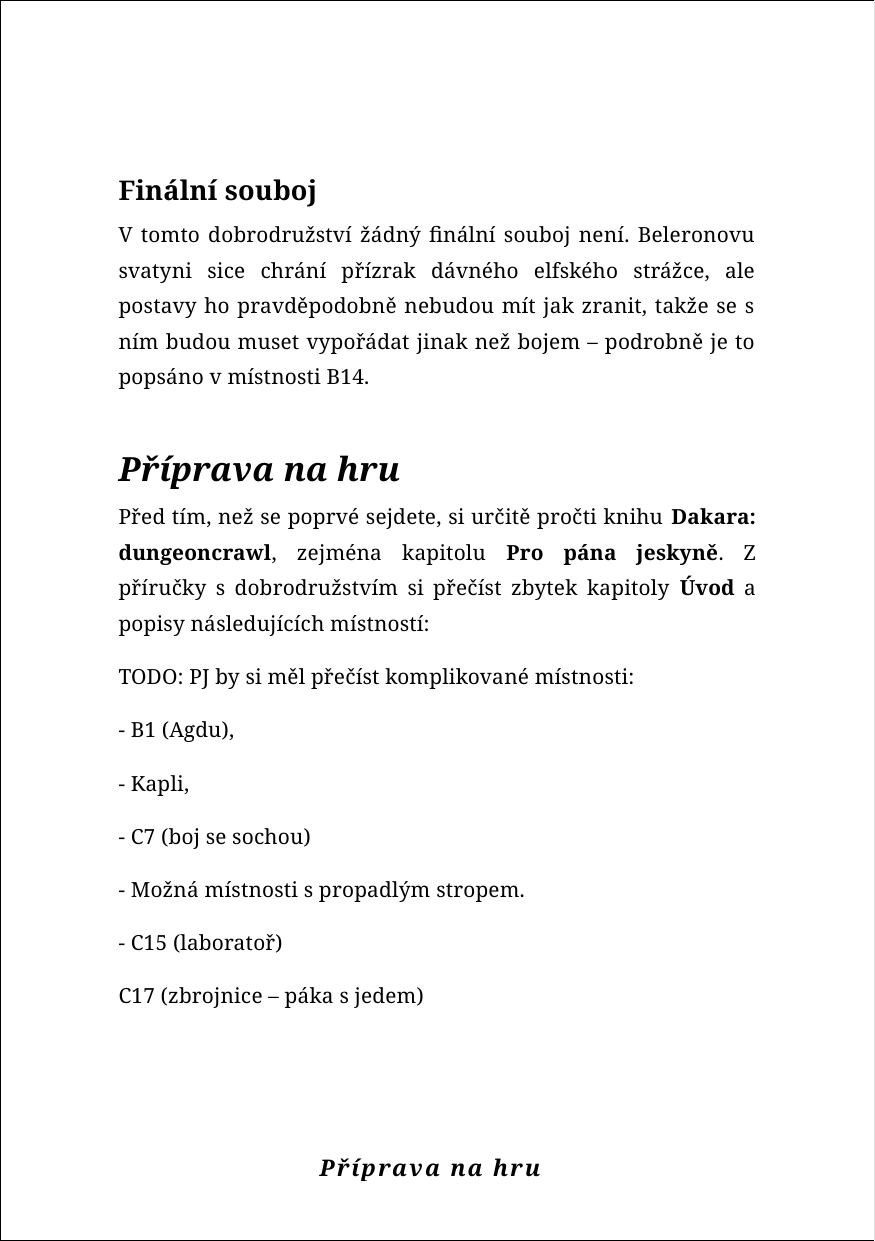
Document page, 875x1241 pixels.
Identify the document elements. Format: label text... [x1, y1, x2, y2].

text V tomto dobrodružství žádný finální souboj není. Beleronovu svatyni sice chrání přízrak dávného elfského strážce, ale postavy ho pravděpodobně nebudou mít jak zranit, takže se s ním budou muset vypořádat jinak než bojem – podrobně je to popsáno v místnosti B14. [118, 220, 756, 391]
subtitle Příprava na hru [118, 445, 756, 491]
text - C7 (boj se sochou) [118, 822, 756, 850]
subtitle Finální souboj [118, 172, 756, 209]
text - B1 (Agdu), [118, 716, 756, 744]
text - Kapli, [118, 769, 756, 797]
text Před tím, než se poprvé sejdete, si určitě pročti knihu Dakara: dungeoncrawl, zejména kapitolu Pro pána jeskyně. Z příručky s dobrodružstvím si přečíst zbytek kapitoly Úvod a popisy následujících místností: [118, 502, 756, 637]
text C17 (zbrojnice – páka s jedem) [118, 982, 756, 1010]
text - C15 (laboratoř) [118, 928, 756, 957]
text TODO: PJ by si měl přečíst komplikované místnosti: [118, 662, 756, 691]
text - Možná místnosti s propadlým stropem. [118, 875, 756, 904]
